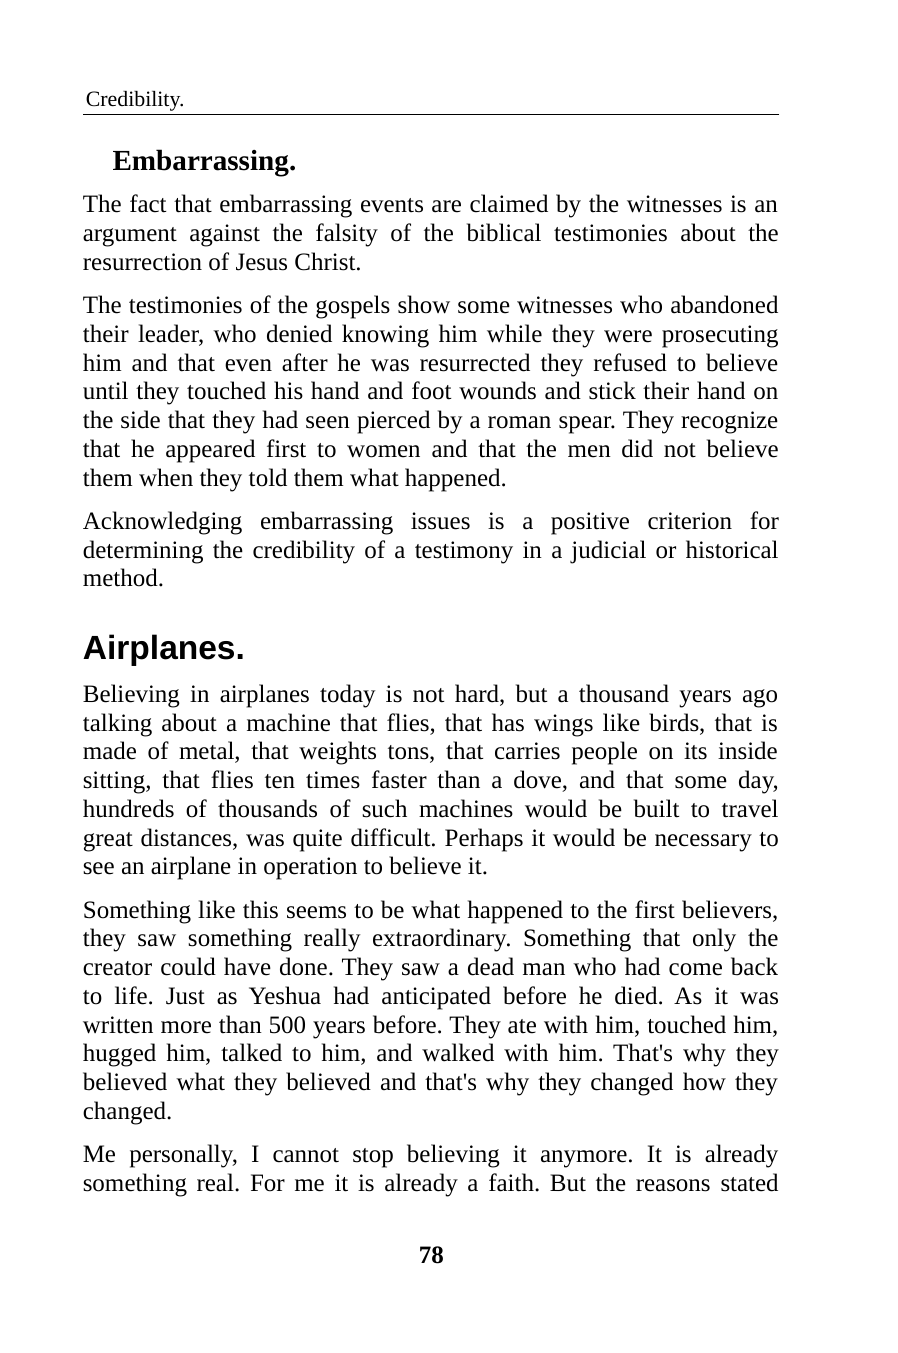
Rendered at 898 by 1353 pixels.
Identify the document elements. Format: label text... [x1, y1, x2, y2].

subtitle Embarrassing. [112, 143, 779, 177]
text The testimonies of the gospels show some witnesses who abandoned their leader, who denied knowing him while they were prosecuting him and that even after he was resurrected they refused to believe until they touched his hand and foot wounds and stick their hand on the side that they had seen pierced by a roman spear. They recognize that he appeared first to women and that the men did not believe them when they told them what happened. [83, 290, 779, 491]
subtitle Airplanes. [83, 628, 779, 666]
text The fact that embarrassing events are claimed by the witnesses is an argument against the falsity of the biblical testimonies about the resurrection of Jesus Christ. [83, 189, 779, 276]
text Me personally, I cannot stop believing it anymore. It is already something real. For me it is already a faith. But the reasons stated [83, 1139, 779, 1197]
text Believing in airplanes today is not hard, but a thousand years ago talking about a machine that flies, that has wings like birds, that is made of metal, that weights tons, that carries people on its inside sitting, that flies ten times faster than a dove, and that some day, hundreds of thousands of such machines would be built to travel great distances, was quite difficult. Perhaps it would be necessary to see an airplane in operation to believe it. [83, 679, 779, 880]
text Something like this seems to be what happened to the first believers, they saw something really extraordinary. Something that only the creator could have done. They saw a dead man who had come back to life. Just as Yeshua had anticipated before he died. As it was written more than 500 years before. They ate with him, touched him, hugged him, talked to him, and walked with him. That's why they believed what they believed and that's why they changed how they changed. [83, 895, 779, 1125]
text Acknowledging embarrassing issues is a positive criterion for determining the credibility of a testimony in a judicial or historical method. [83, 506, 779, 592]
